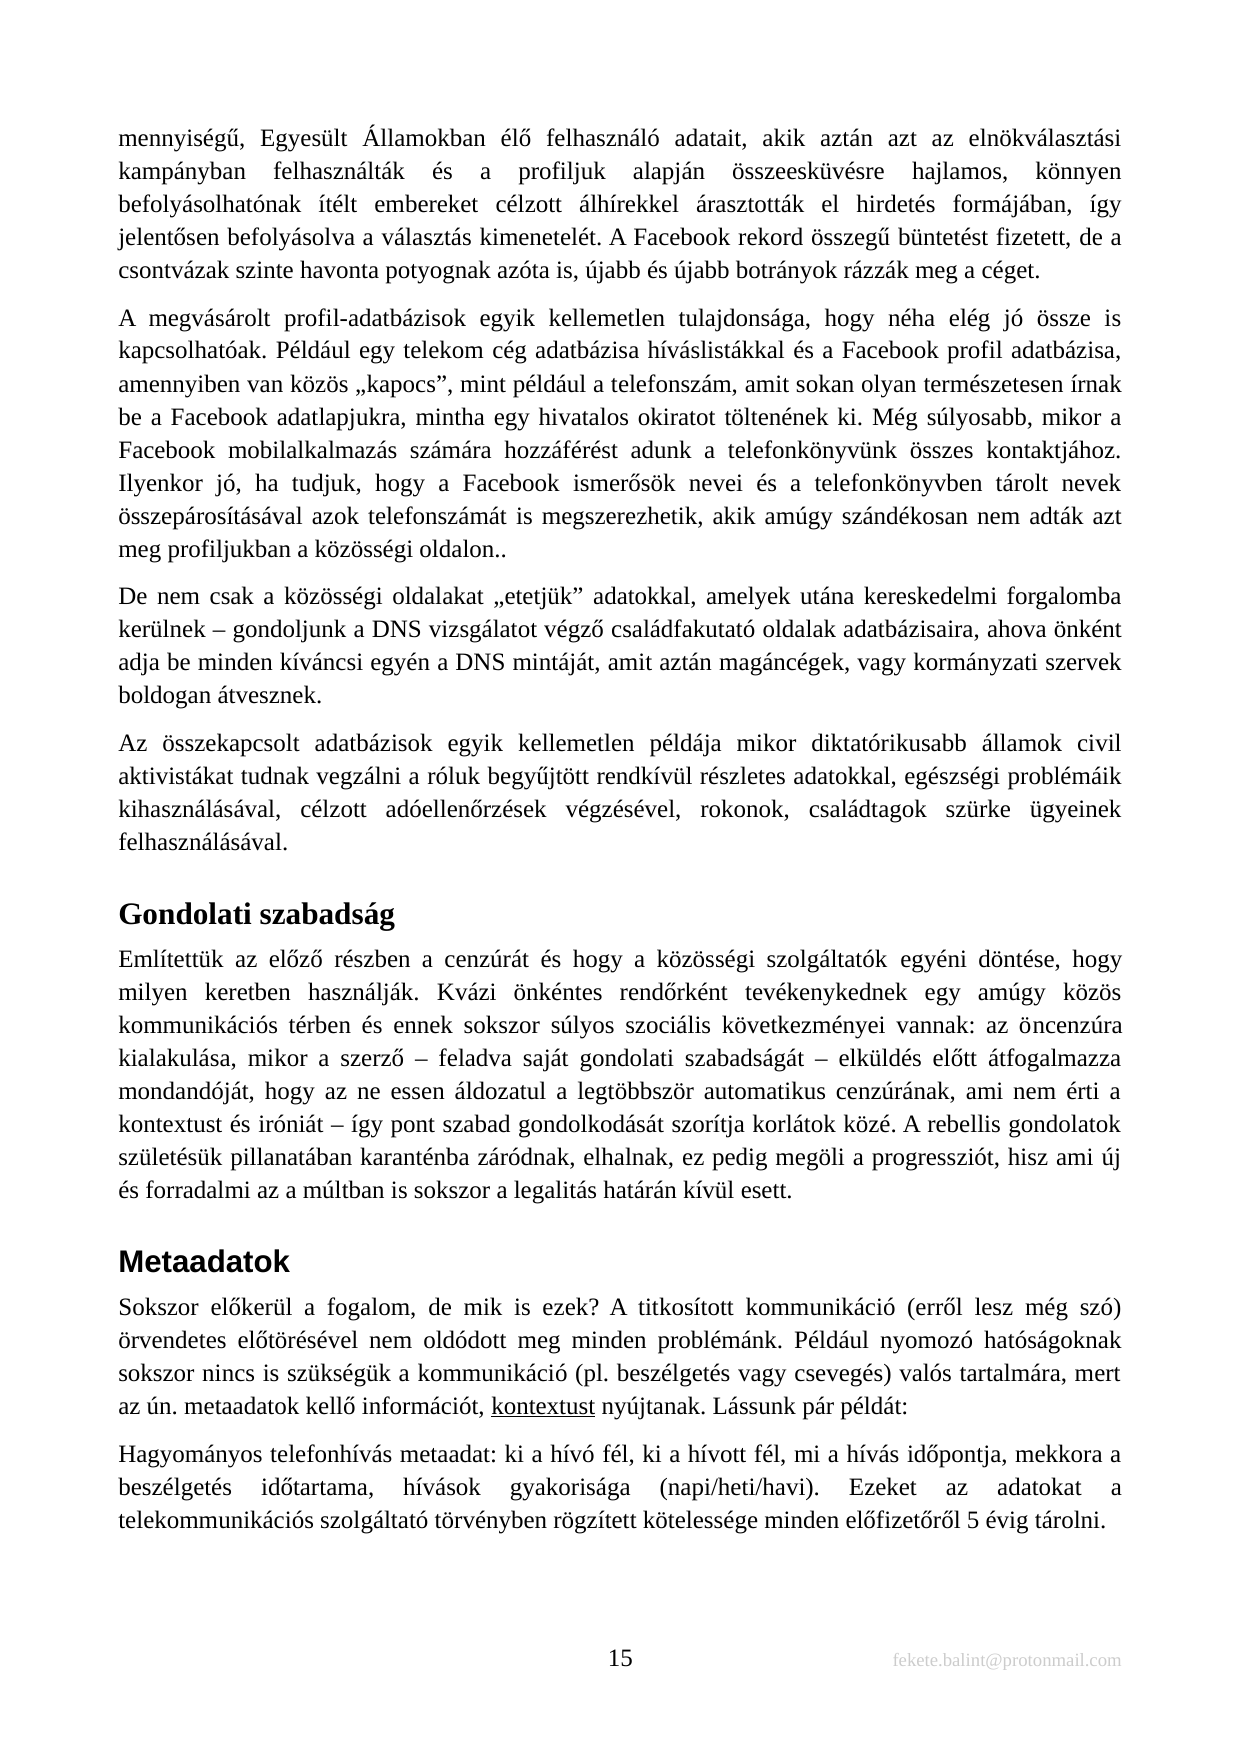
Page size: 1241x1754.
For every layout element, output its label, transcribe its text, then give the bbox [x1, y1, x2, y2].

subtitle Gondolati szabadság [118, 896, 1122, 931]
text A megvásárolt profil-adatbázisok egyik kellemetlen tulajdonsága, hogy néha elég jó össze is kapcsolhatóak. Például egy telekom cég adatbázisa híváslistákkal és a Facebook profil adatbázisa, amennyiben van közös „kapocs”, mint például a telefonszám, amit sokan olyan természetesen írnak be a Facebook adatlapjukra, mintha egy hivatalos okiratot töltenének ki. Még súlyosabb, mikor a Facebook mobilalkalmazás számára hozzáférést adunk a telefonkönyvünk összes kontaktjához. Ilyenkor jó, ha tudjuk, hogy a Facebook ismerősök nevei és a telefonkönyvben tárolt nevek összepárosításával azok telefonszámát is megszerezhetik, akik amúgy szándékosan nem adták azt meg profiljukban a közösségi oldalon.. [118, 303, 1122, 562]
text De nem csak a közösségi oldalakat „etetjük” adatokkal, amelyek utána kereskedelmi forgalomba kerülnek – gondoljunk a DNS vizsgálatot végző családfakutató oldalak adatbázisaira, ahova önként adja be minden kíváncsi egyén a DNS mintáját, amit aztán magáncégek, vagy kormányzati szervek boldogan átvesznek. [118, 581, 1122, 709]
text Az összekapcsolt adatbázisok egyik kellemetlen példája mikor diktatórikusabb államok civil aktivistákat tudnak vegzálni a róluk begyűjtött rendkívül részletes adatokkal, egészségi problémáik kihasználásával, célzott adóellenőrzések végzésével, rokonok, családtagok szürke ügyeinek felhasználásával. [118, 728, 1122, 856]
text mennyiségű, Egyesült Államokban élő felhasználó adatait, akik aztán azt az elnökválasztási kampányban felhasználták és a profiljuk alapján összeesküvésre hajlamos, könnyen befolyásolhatónak ítélt embereket célzott álhírekkel árasztották el hirdetés formájában, így jelentősen befolyásolva a választás kimenetelét. A Facebook rekord összegű büntetést fizetett, de a csontvázak szinte havonta potyognak azóta is, újabb és újabb botrányok rázzák meg a céget. [118, 123, 1122, 284]
subtitle Metaadatok [118, 1243, 1122, 1279]
text Hagyományos telefonhívás metaadat: ki a hívó fél, ki a hívott fél, mi a hívás időpontja, mekkora a beszélgetés időtartama, hívások gyakorisága (napi/heti/havi). Ezeket az adatokat a telekommunikációs szolgáltató törvényben rögzített kötelessége minden előfizetőről 5 évig tárolni. [118, 1439, 1122, 1533]
text Sokszor előkerül a fogalom, de mik is ezek? A titkosított kommunikáció (erről lesz még szó) örvendetes előtörésével nem oldódott meg minden problémánk. Például nyomozó hatóságoknak sokszor nincs is szükségük a kommunikáció (pl. beszélgetés vagy csevegés) valós tartalmára, mert az ún. metaadatok kellő információt, kontextust nyújtanak. Lássunk pár példát: [118, 1292, 1122, 1420]
text Említettük az előző részben a cenzúrát és hogy a közösségi szolgáltatók egyéni döntése, hogy milyen keretben használják. Kvázi önkéntes rendőrként tevékenykednek egy amúgy közös kommunikációs térben és ennek sokszor súlyos szociális következményei vannak: az öncenzúra kialakulása, mikor a szerző – feladva saját gondolati szabadságát – elküldés előtt átfogalmazza mondandóját, hogy az ne essen áldozatul a legtöbbször automatikus cenzúrának, ami nem érti a kontextust és iróniát – így pont szabad gondolkodását szorítja korlátok közé. A rebellis gondolatok születésük pillanatában karanténba záródnak, elhalnak, ez pedig megöli a progressziót, hisz ami új és forradalmi az a múltban is sokszor a legalitás határán kívül esett. [118, 944, 1122, 1204]
